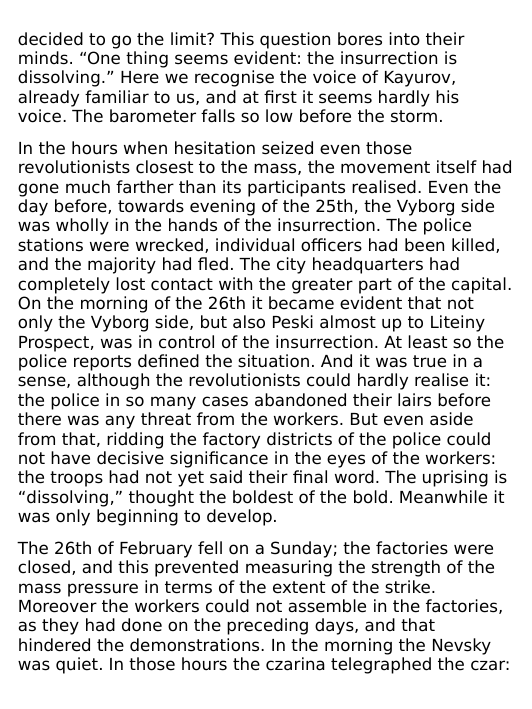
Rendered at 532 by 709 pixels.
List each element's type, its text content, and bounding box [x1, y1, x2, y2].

text decided to go the limit? This question bores into their minds. “One thing seems evident: the insurrection is dissolving.” Here we recognise the voice of Kayurov, already familiar to us, and at first it seems hardly his voice. The barometer falls so low before the storm. [18, 29, 514, 126]
text The 26th of February fell on a Sunday; the factories were closed, and this prevented measuring the strength of the mass pressure in terms of the extent of the strike. Moreover the workers could not assemble in the factories, as they had done on the preceding days, and that hindered the demonstrations. In the morning the Nevsky was quiet. In those hours the czarina telegraphed the czar: [18, 539, 514, 674]
text In the hours when hesitation seized even those revolutionists closest to the mass, the movement itself had gone much farther than its participants realised. Even the day before, towards evening of the 25th, the Vyborg side was wholly in the hands of the insurrection. The police stations were wrecked, individual officers had been killed, and the majority had fled. The city headquarters had completely lost contact with the greater part of the capital. On the morning of the 26th it became evident that not only the Vyborg side, but also Peski almost up to Liteiny Prospect, was in control of the insurrection. At least so the police reports defined the situation. And it was true in a sense, although the revolutionists could hardly realise it: the police in so many cases abandoned their lairs before there was any threat from the workers. But even aside from that, ridding the factory districts of the police could not have decisive significance in the eyes of the workers: the troops had not yet said their final word. The uprising is “dissolving,” thought the boldest of the bold. Meanwhile it was only beginning to develop. [18, 139, 514, 526]
